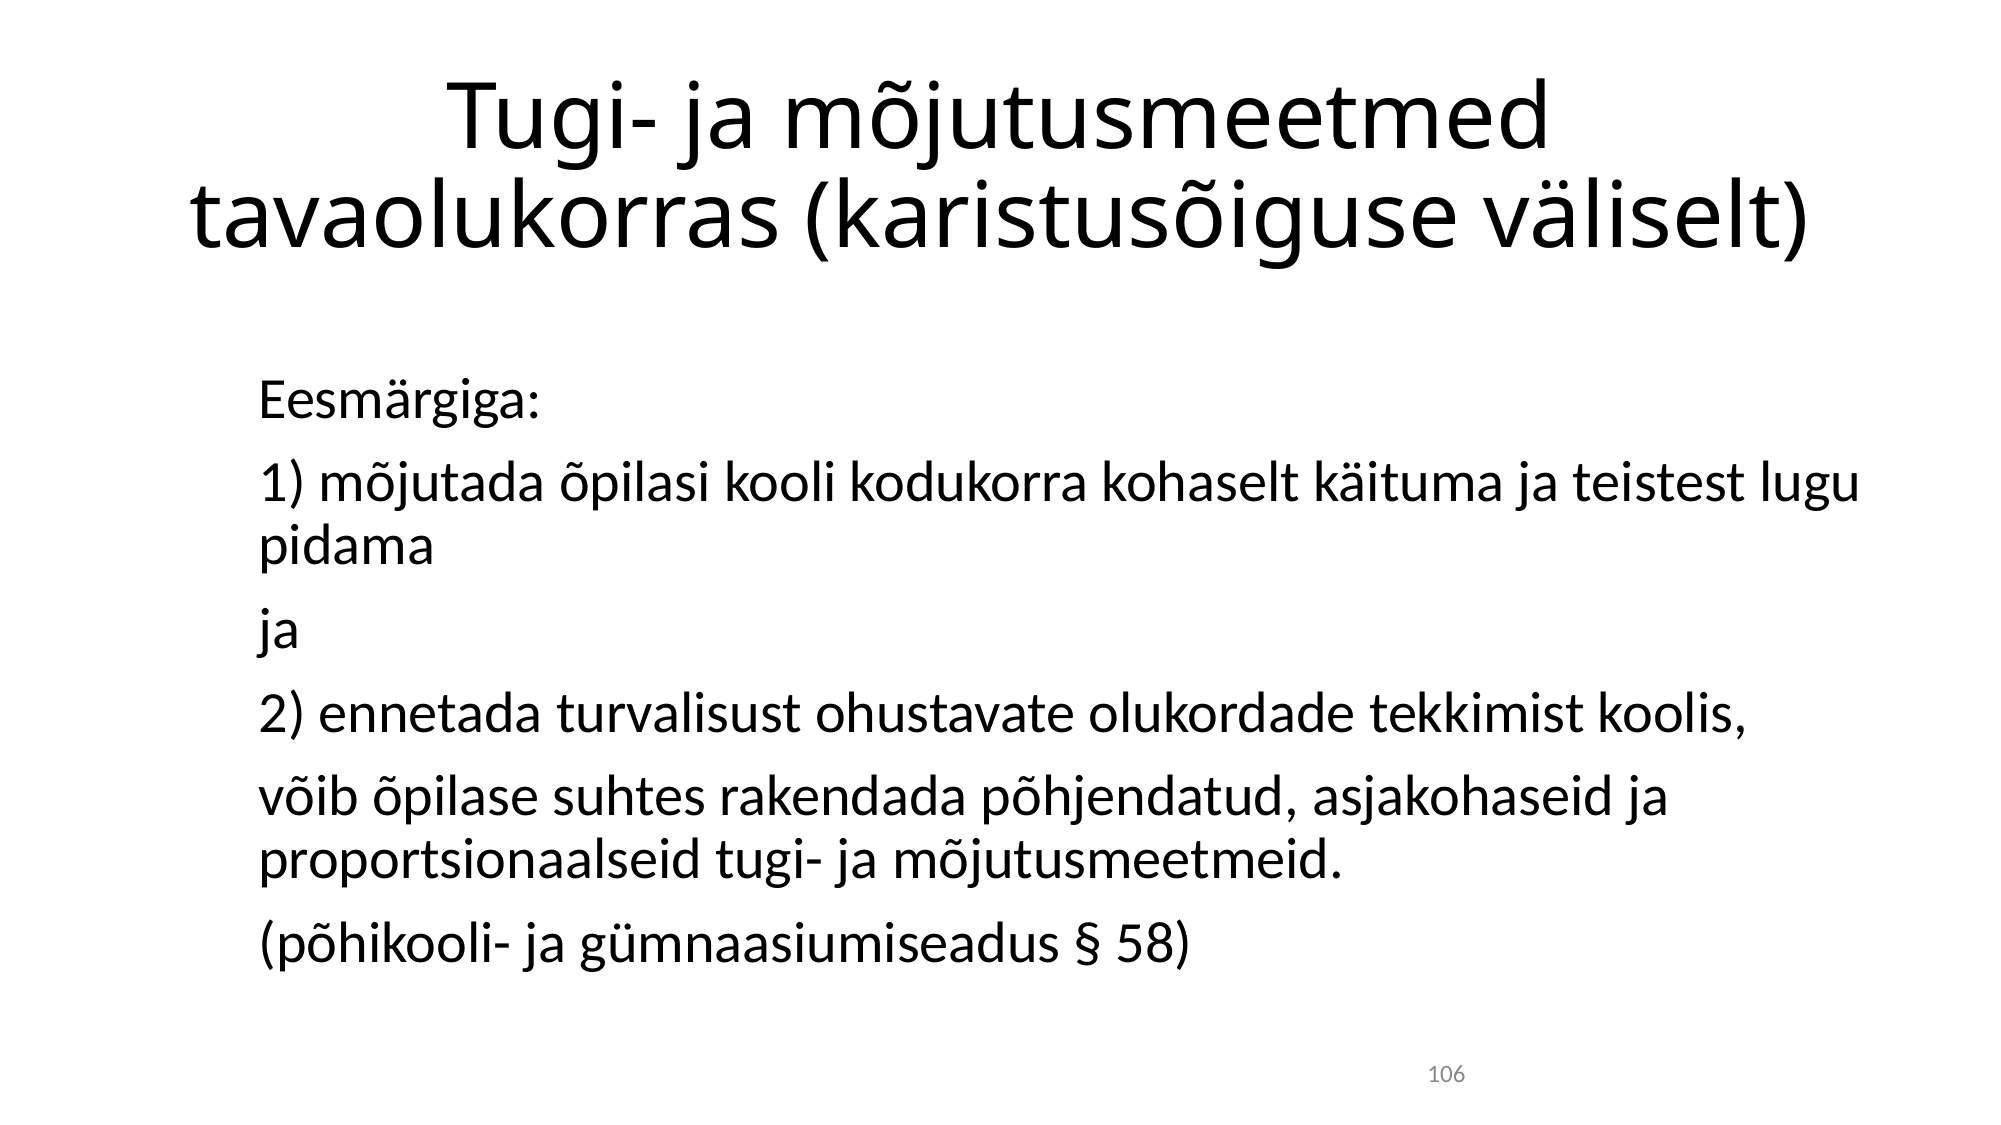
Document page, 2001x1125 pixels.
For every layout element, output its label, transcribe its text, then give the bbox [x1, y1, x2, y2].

title Tugi- ja mõjutusmeetmed tavaolukorras (karistusõiguse väliselt) [137, 59, 1863, 278]
list Eesmärgiga: 1) mõjutada õpilasi kooli kodukorra kohaselt käituma ja teistest lugu pidama ja 2) ennetada turvalisust ohustavate olukordade tekkimist koolis, võib õpilase suhtes rakendada põhjendatud, asjakohaseid ja proportsionaalseid tugi- ja mõjutusmeetmeid. (põhikooli- ja gümnaasiumiseadus § 58) [243, 360, 1887, 1011]
text_box 124 [1412, 1042, 1863, 1103]
